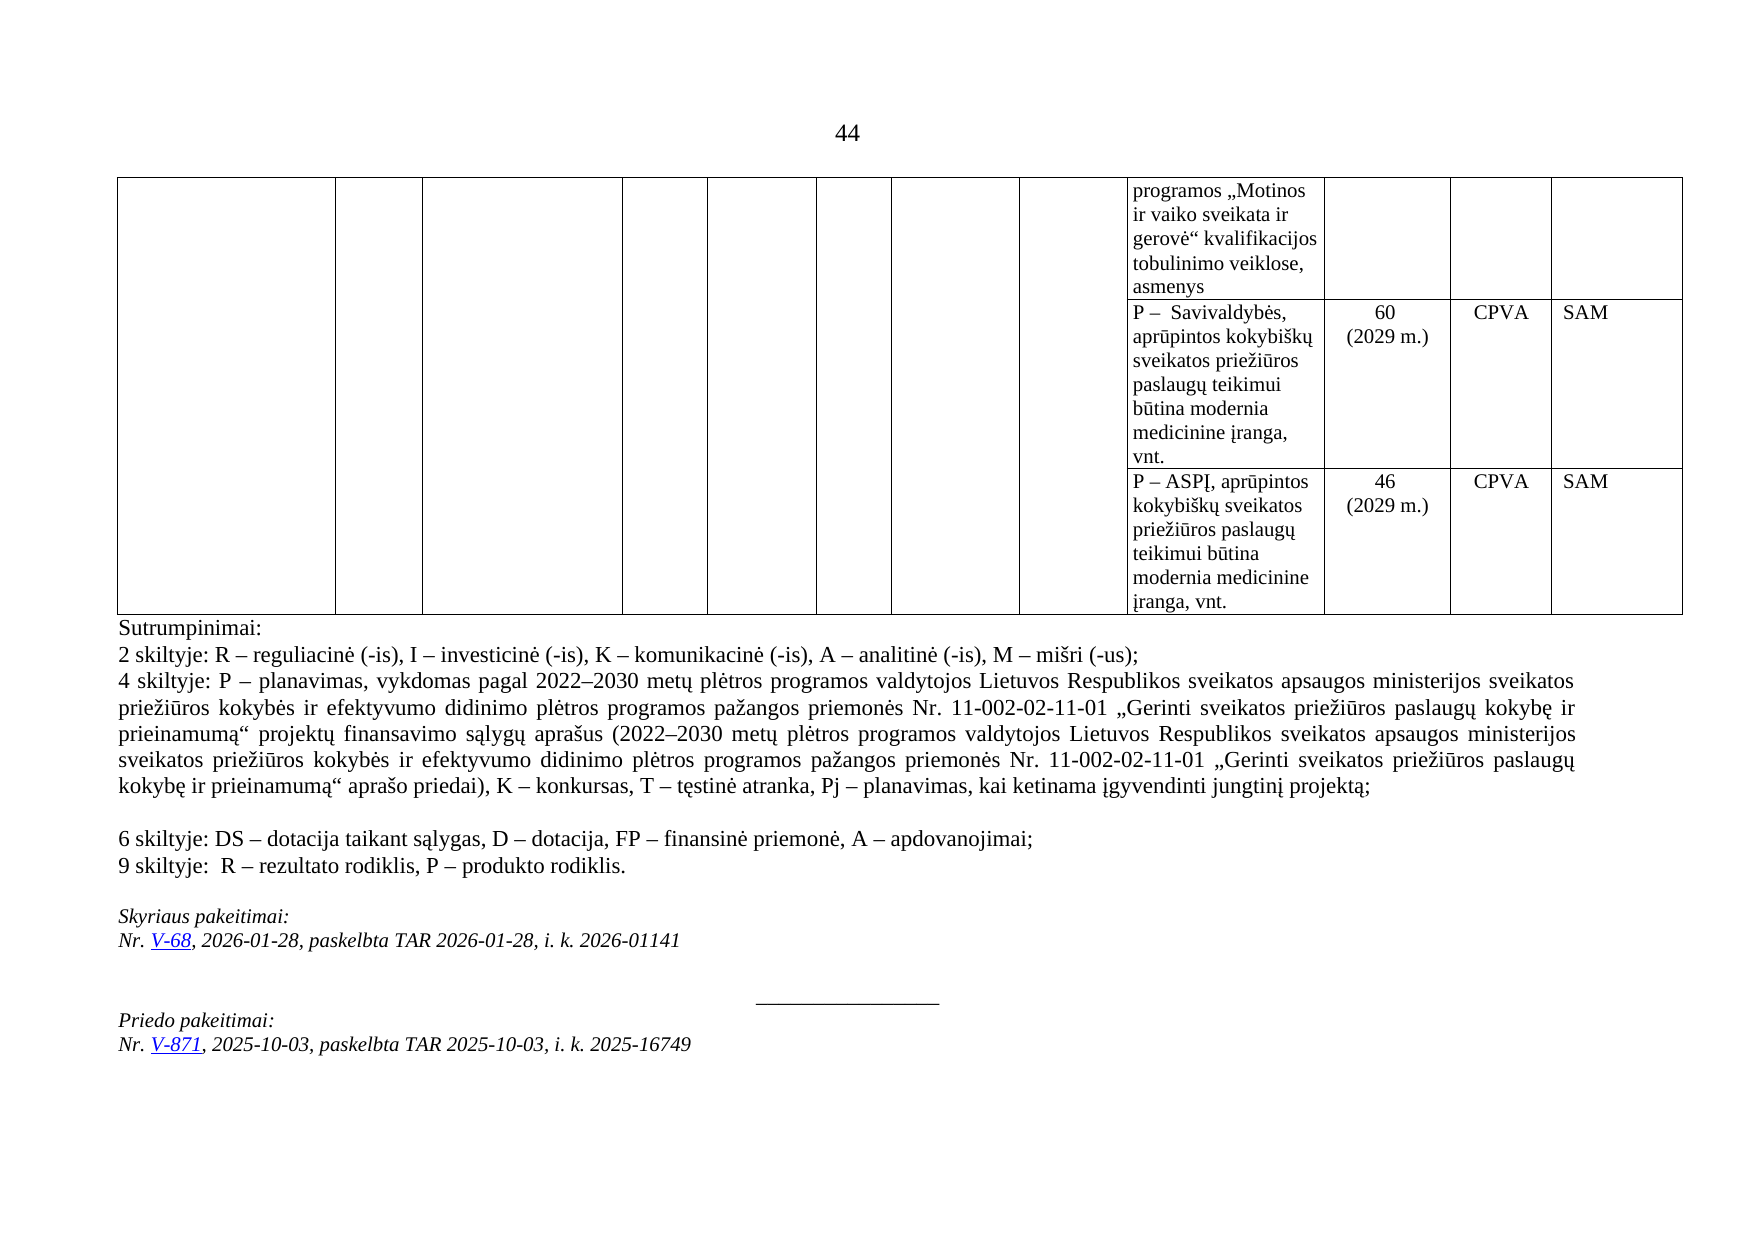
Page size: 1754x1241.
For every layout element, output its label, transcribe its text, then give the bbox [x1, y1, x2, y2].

text Skyriaus pakeitimai: [118, 904, 1577, 928]
table_cell programos „Motinos ir vaiko sveikata ir gerovė“ kvalifikacijos tobulinimo veiklose, asmenys [1128, 178, 1324, 298]
table_cell 60 (2029 m.) [1325, 300, 1450, 468]
table_cell [1020, 178, 1127, 613]
table_cell SAM [1552, 300, 1682, 468]
table_cell [708, 178, 816, 613]
table_cell P – ASPĮ, aprūpintos kokybiškų sveikatos priežiūros paslaugų teikimui būtina modernia medicinine įranga, vnt. [1128, 469, 1324, 613]
table_cell [1451, 178, 1551, 298]
text 9 skiltyje: R – rezultato rodiklis, P – produkto rodiklis. [118, 852, 1577, 878]
table_cell [1325, 178, 1450, 298]
table_cell 46 (2029 m.) [1325, 469, 1450, 613]
table_cell [623, 178, 707, 613]
text Nr. V-871, 2025-10-03, paskelbta TAR 2025-10-03, i. k. 2025-16749 [118, 1032, 1577, 1056]
text 4 skiltyje: P – planavimas, vykdomas pagal 2022–2030 metų plėtros programos valdytojos Lietuvos Respublikos sveikatos apsaugos ministerijos sveikatos priežiūros kokybės ir efektyvumo didinimo plėtros programos pažangos priemonės Nr. 11-002-02-11-01 „Gerinti sveikatos priežiūros paslaugų kokybę ir prieinamumą“ projektų finansavimo sąlygų aprašus (2022–2030 metų plėtros programos valdytojos Lietuvos Respublikos sveikatos apsaugos ministerijos sveikatos priežiūros kokybės ir efektyvumo didinimo plėtros programos pažangos priemonės Nr. 11-002-02-11-01 „Gerinti sveikatos priežiūros paslaugų kokybę ir prieinamumą“ aprašo priedai), K – konkursas, T – tęstinė atranka, Pj – planavimas, kai ketinama įgyvendinti jungtinį projektą; [118, 667, 1577, 799]
table_cell [892, 178, 1019, 613]
table_cell [423, 178, 622, 613]
text ________________ [118, 981, 1577, 1008]
text Priedo pakeitimai: [118, 1008, 1577, 1032]
table_cell [1552, 178, 1682, 298]
text Nr. V-68, 2026-01-28, paskelbta TAR 2026-01-28, i. k. 2026-01141 [118, 928, 1577, 952]
table_cell CPVA [1451, 300, 1551, 468]
text 6 skiltyje: DS – dotacija taikant sąlygas, D – dotacija, FP – finansinė priemonė, A – apdovanojimai; [118, 825, 1577, 852]
text Sutrumpinimai: [118, 615, 1577, 641]
table_cell [336, 178, 422, 613]
text 2 skiltyje: R – reguliacinė (-is), I – investicinė (-is), K – komunikacinė (-is), A – analitinė (-is), M – mišri (-us); [118, 641, 1577, 667]
table_cell [817, 178, 891, 613]
table_cell [118, 178, 335, 613]
table_cell SAM [1552, 469, 1682, 613]
table_cell CPVA [1451, 469, 1551, 613]
table_cell P – Savivaldybės, aprūpintos kokybiškų sveikatos priežiūros paslaugų teikimui būtina modernia medicinine įranga, vnt. [1128, 300, 1324, 468]
